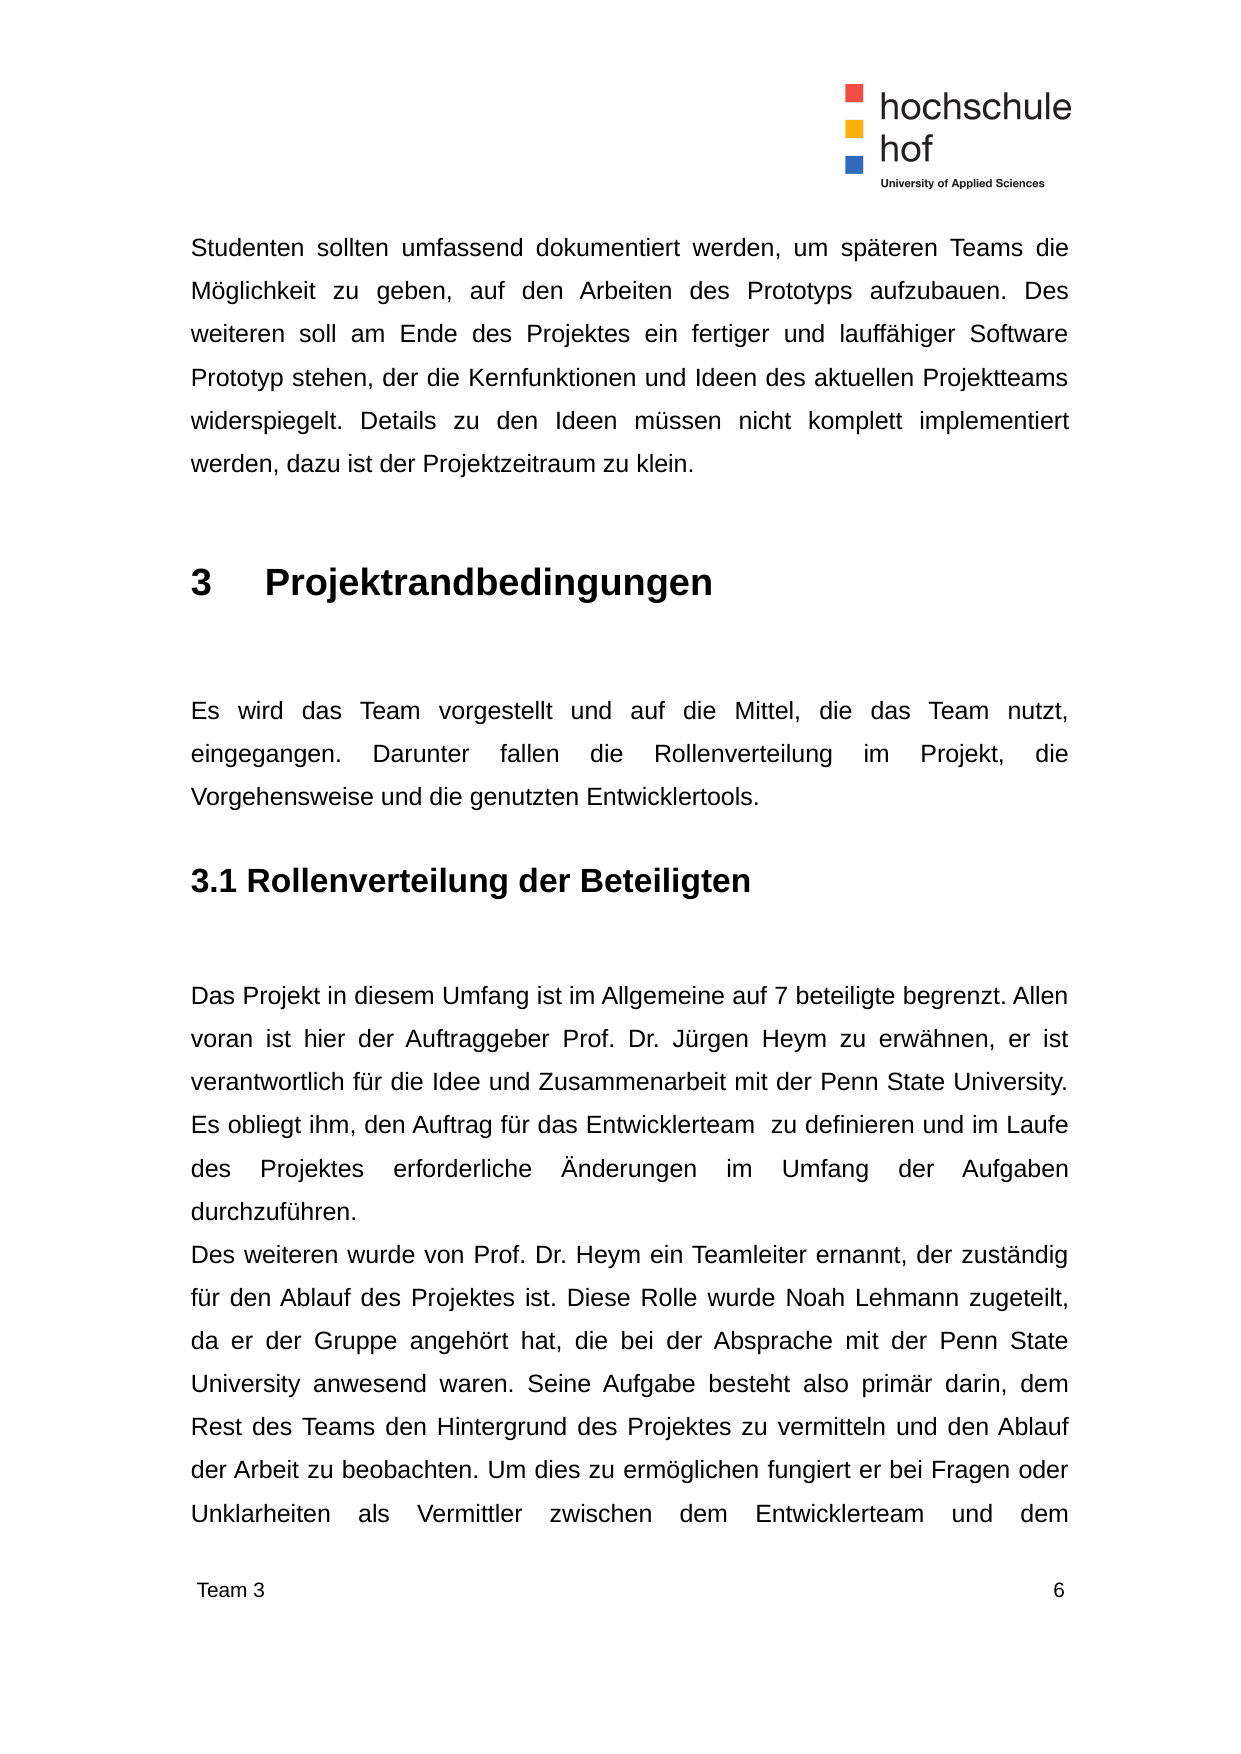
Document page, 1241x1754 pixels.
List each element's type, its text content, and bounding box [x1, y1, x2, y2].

picture [845, 84, 1071, 189]
text Es wird das Team vorgestellt und auf die Mittel, die das Team nutzt, eingegangen. Darunter fallen die Rollenverteilung im Projekt, die Vorgehensweise und die genutzten Entwicklertools. [191, 696, 1070, 811]
subtitle Projektrandbedingungen [191, 560, 1070, 604]
subtitle 3.1 Rollenverteilung der Beteiligten [191, 860, 1070, 899]
text Des weiteren wurde von Prof. Dr. Heym ein Teamleiter ernannt, der zuständig für den Ablauf des Projektes ist. Diese Rolle wurde Noah Lehmann zugeteilt, da er der Gruppe angehört hat, die bei der Absprache mit der Penn State University anwesend waren. Seine Aufgabe besteht also primär darin, dem Rest des Teams den Hintergrund des Projektes zu vermitteln und den Ablauf der Arbeit zu beobachten. Um dies zu ermöglichen fungiert er bei Fragen oder Unklarheiten als Vermittler zwischen dem Entwicklerteam und dem [191, 1240, 1070, 1527]
text Das Projekt in diesem Umfang ist im Allgemeine auf 7 beteiligte begrenzt. Allen voran ist hier der Auftraggeber Prof. Dr. Jürgen Heym zu erwähnen, er ist verantwortlich für die Idee und Zusammenarbeit mit der Penn State University. Es obliegt ihm, den Auftrag für das Entwicklerteam zu definieren und im Laufe des Projektes erforderliche Änderungen im Umfang der Aufgaben durchzuführen. [191, 981, 1070, 1226]
text Studenten sollten umfassend dokumentiert werden, um späteren Teams die Möglichkeit zu geben, auf den Arbeiten des Prototyps aufzubauen. Des weiteren soll am Ende des Projektes ein fertiger und lauffähiger Software Prototyp stehen, der die Kernfunktionen und Ideen des aktuellen Projektteams widerspiegelt. Details zu den Ideen müssen nicht komplett implementiert werden, dazu ist der Projektzeitraum zu klein. [191, 233, 1070, 477]
